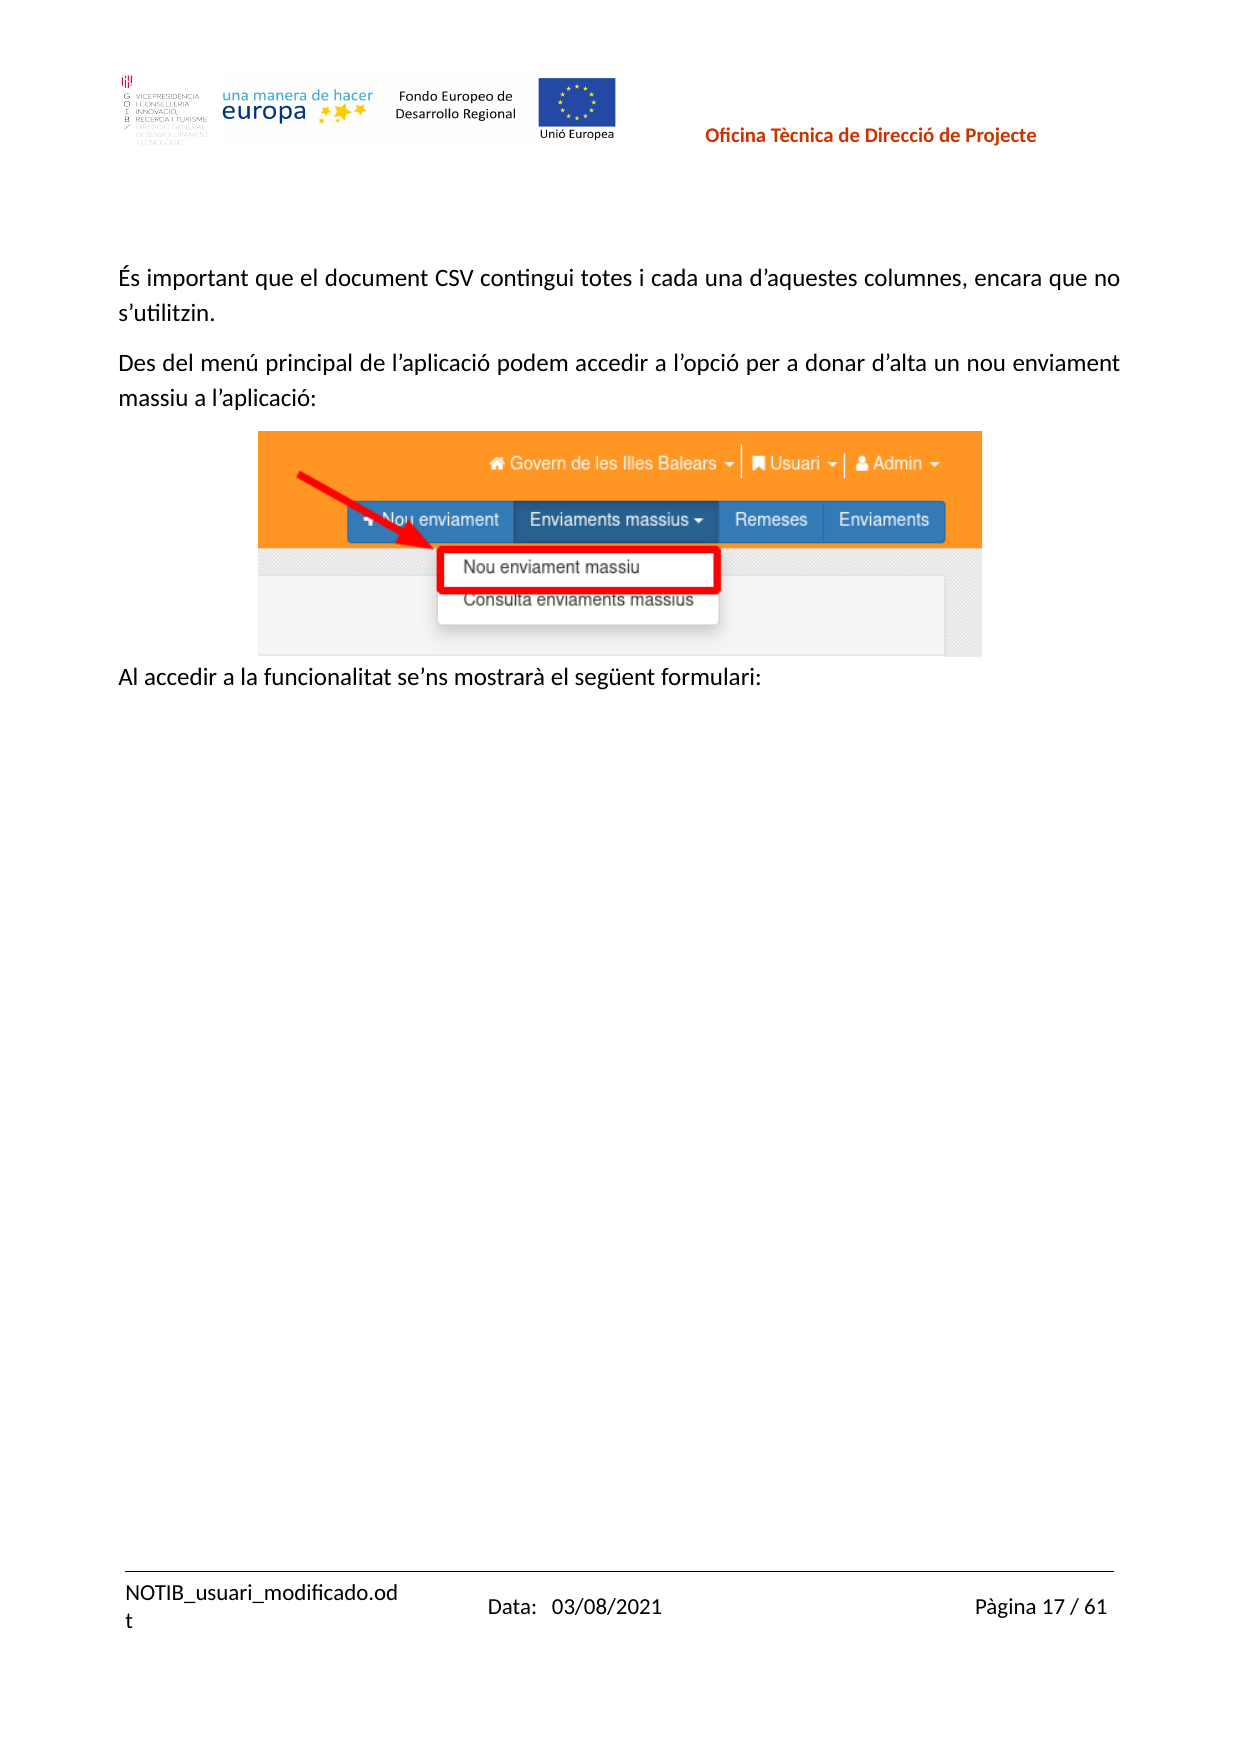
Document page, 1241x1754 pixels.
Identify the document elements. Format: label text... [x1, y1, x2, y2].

text És important que el document CSV contingui totes i cada una d’aquestes columnes, encara que no s’utilitzin. [118, 263, 1122, 328]
picture [258, 431, 983, 657]
text Des del menú principal de l’aplicació podem accedir a l’opció per a donar d’alta un nou enviament massiu a l’aplicació: [118, 347, 1122, 413]
picture [118, 73, 213, 147]
picture [219, 73, 621, 147]
text Al accedir a la funcionalitat se’ns mostrarà el següent formulari: [118, 657, 1122, 691]
